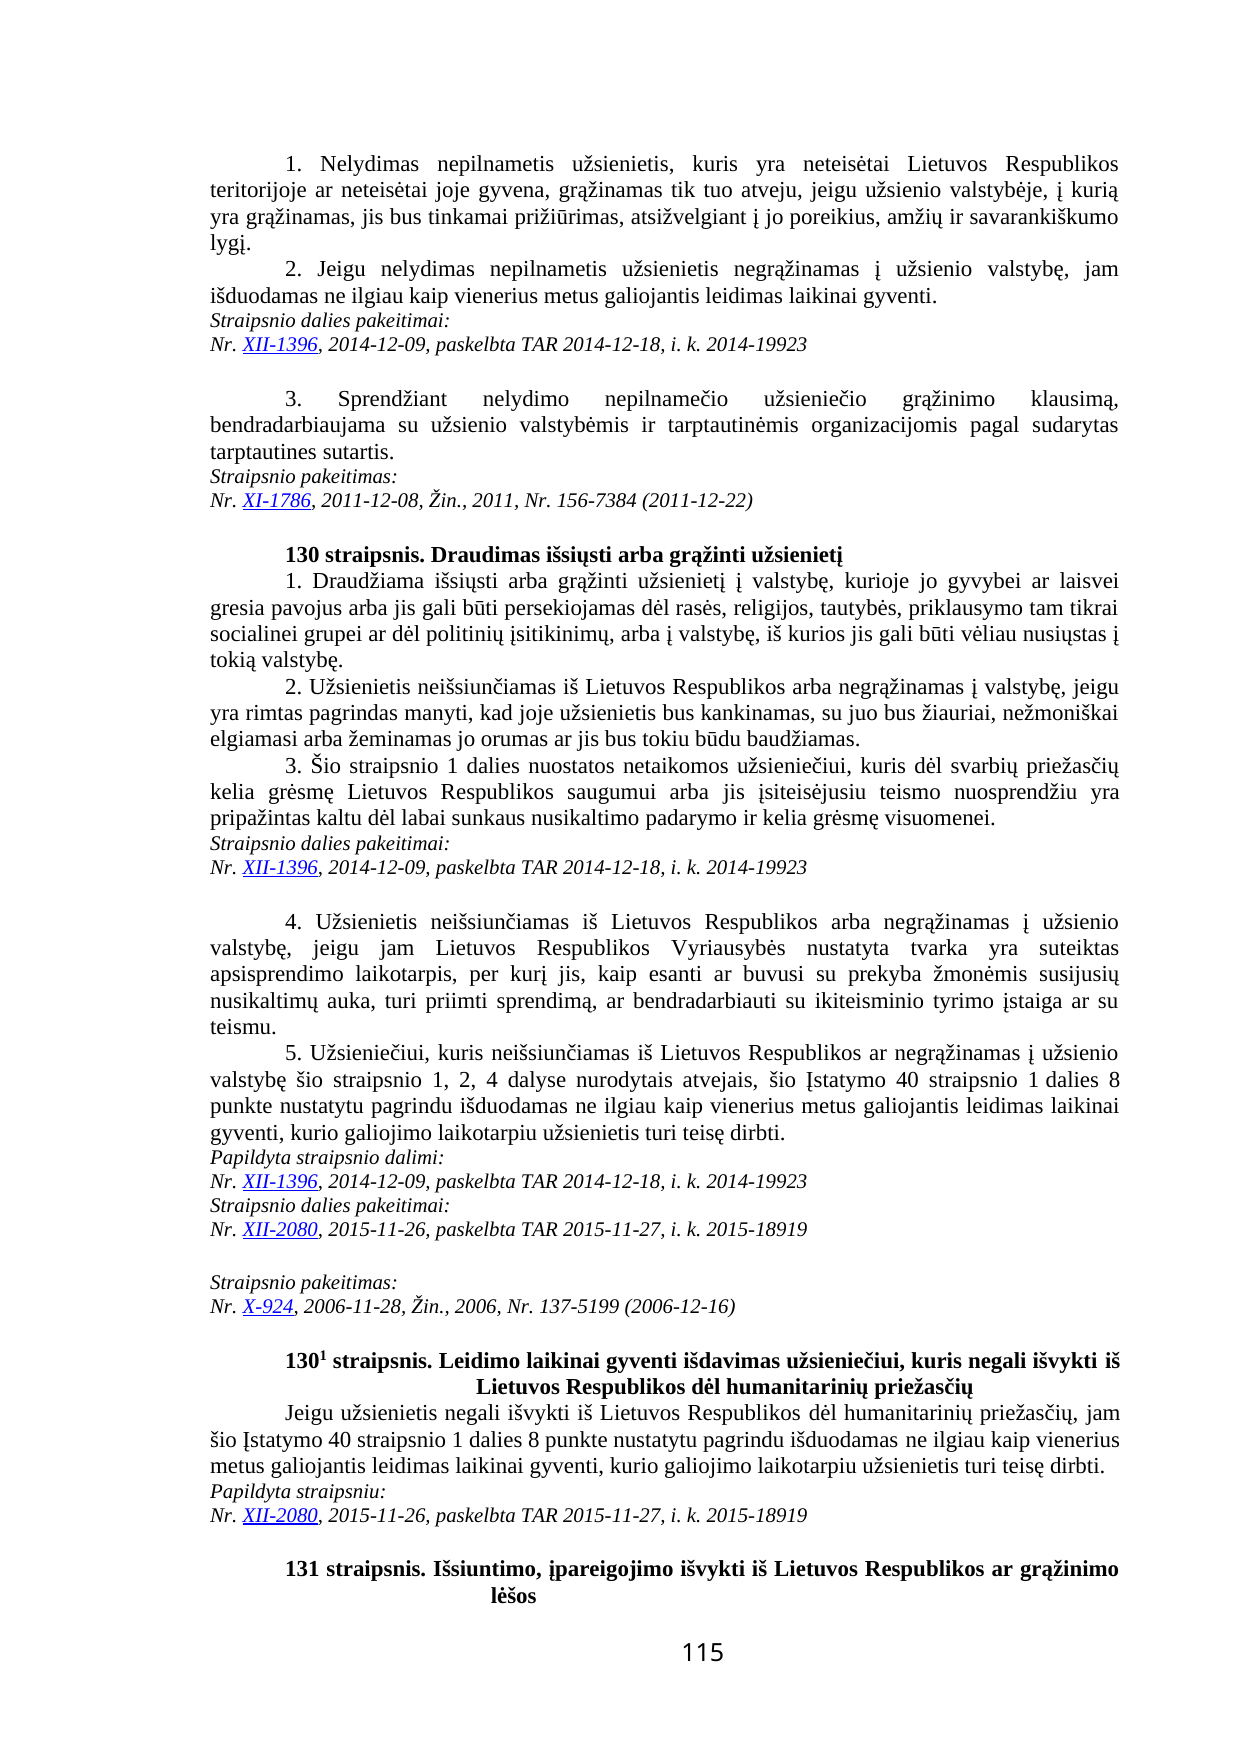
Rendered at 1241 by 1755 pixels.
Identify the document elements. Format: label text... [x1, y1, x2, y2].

text Nr. X-924, 2006-11-28, Žin., 2006, Nr. 137-5199 (2006-12-16) [210, 1294, 1120, 1318]
text Straipsnio dalies pakeitimai: [210, 831, 1120, 855]
text Straipsnio pakeitimas: [210, 1270, 1120, 1294]
text Jeigu užsienietis negali išvykti iš Lietuvos Respublikos dėl humanitarinių priežasčių, jam šio Įstatymo 40 straipsnio 1 dalies 8 punkte nustatytu pagrindu išduodamas ne ilgiau kaip vienerius metus galiojantis leidimas laikinai gyventi, kurio galiojimo laikotarpiu užsienietis turi teisę dirbti. [210, 1399, 1120, 1478]
text Nr. XII-1396, 2014-12-09, paskelbta TAR 2014-12-18, i. k. 2014-19923 [210, 1169, 1120, 1193]
text 130 straipsnis. Draudimas išsiųsti arba grąžinti užsienietį [210, 541, 1120, 567]
text 1301 straipsnis. Leidimo laikinai gyventi išdavimas užsieniečiui, kuris negali išvykti iš Lietuvos Respublikos dėl humanitarinių priežasčių [285, 1347, 1120, 1399]
text Nr. XI-1786, 2011-12-08, Žin., 2011, Nr. 156-7384 (2011-12-22) [210, 488, 1120, 512]
text Papildyta straipsniu: [210, 1478, 1120, 1503]
text 1. Draudžiama išsiųsti arba grąžinti užsienietį į valstybę, kurioje jo gyvybei ar laisvei gresia pavojus arba jis gali būti persekiojamas dėl rasės, religijos, tautybės, priklausymo tam tikrai socialinei grupei ar dėl politinių įsitikinimų, arba į valstybę, iš kurios jis gali būti vėliau nusiųstas į tokią valstybę. [210, 567, 1120, 673]
text 131 straipsnis. Išsiuntimo, įpareigojimo išvykti iš Lietuvos Respublikos ar grąžinimo lėšos [285, 1555, 1120, 1608]
text 3. Šio straipsnio 1 dalies nuostatos netaikomos užsieniečiui, kuris dėl svarbių priežasčių kelia grėsmę Lietuvos Respublikos saugumui arba jis įsiteisėjusiu teismo nuosprendžiu yra pripažintas kaltu dėl labai sunkaus nusikaltimo padarymo ir kelia grėsmę visuomenei. [210, 752, 1120, 831]
text 1. Nelydimas nepilnametis užsienietis, kuris yra neteisėtai Lietuvos Respublikos teritorijoje ar neteisėtai joje gyvena, grąžinamas tik tuo atveju, jeigu užsienio valstybėje, į kurią yra grąžinamas, jis bus tinkamai prižiūrimas, atsižvelgiant į jo poreikius, amžių ir savarankiškumo lygį. [210, 150, 1120, 255]
text 5. Užsieniečiui, kuris neišsiunčiamas iš Lietuvos Respublikos ar negrąžinamas į užsienio valstybę šio straipsnio 1, 2, 4 dalyse nurodytais atvejais, šio Įstatymo 40 straipsnio 1 dalies 8 punkte nustatytu pagrindu išduodamas ne ilgiau kaip vienerius metus galiojantis leidimas laikinai gyventi, kurio galiojimo laikotarpiu užsienietis turi teisę dirbti. [210, 1039, 1120, 1145]
text Papildyta straipsnio dalimi: [210, 1145, 1120, 1169]
text 2. Užsienietis neišsiunčiamas iš Lietuvos Respublikos arba negrąžinamas į valstybę, jeigu yra rimtas pagrindas manyti, kad joje užsienietis bus kankinamas, su juo bus žiauriai, nežmoniškai elgiamasi arba žeminamas jo orumas ar jis bus tokiu būdu baudžiamas. [210, 673, 1120, 752]
text Nr. XII-2080, 2015-11-26, paskelbta TAR 2015-11-27, i. k. 2015-18919 [210, 1503, 1120, 1527]
text 2. Jeigu nelydimas nepilnametis užsienietis negrąžinamas į užsienio valstybę, jam išduodamas ne ilgiau kaip vienerius metus galiojantis leidimas laikinai gyventi. [210, 255, 1120, 308]
text Nr. XII-1396, 2014-12-09, paskelbta TAR 2014-12-18, i. k. 2014-19923 [210, 332, 1120, 356]
text 4. Užsienietis neišsiunčiamas iš Lietuvos Respublikos arba negrąžinamas į užsienio valstybę, jeigu jam Lietuvos Respublikos Vyriausybės nustatyta tvarka yra suteiktas apsisprendimo laikotarpis, per kurį jis, kaip esanti ar buvusi su prekyba žmonėmis susijusių nusikaltimų auka, turi priimti sprendimą, ar bendradarbiauti su ikiteisminio tyrimo įstaiga ar su teismu. [210, 908, 1120, 1039]
text Nr. XII-1396, 2014-12-09, paskelbta TAR 2014-12-18, i. k. 2014-19923 [210, 855, 1120, 879]
text Straipsnio pakeitimas: [210, 464, 1120, 488]
text Nr. XII-2080, 2015-11-26, paskelbta TAR 2015-11-27, i. k. 2015-18919 [210, 1217, 1120, 1241]
text 3. Sprendžiant nelydimo nepilnamečio užsieniečio grąžinimo klausimą, bendradarbiaujama su užsienio valstybėmis ir tarptautinėmis organizacijomis pagal sudarytas tarptautines sutartis. [210, 385, 1120, 464]
text Straipsnio dalies pakeitimai: [210, 308, 1120, 332]
text Straipsnio dalies pakeitimai: [210, 1193, 1120, 1217]
